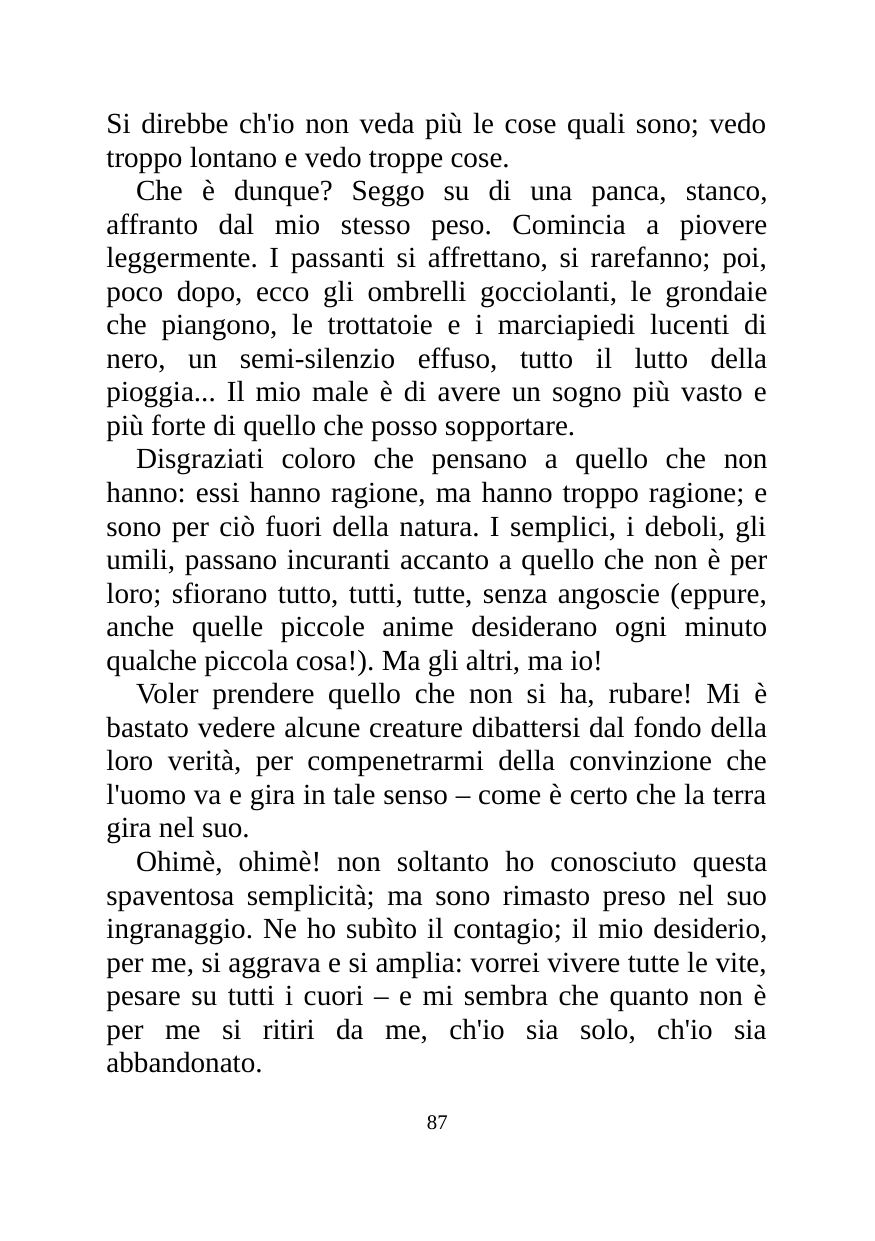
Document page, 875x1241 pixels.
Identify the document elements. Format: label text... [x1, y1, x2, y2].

text Disgraziati coloro che pensano a quello che non hanno: essi hanno ragione, ma hanno troppo ragione; e sono per ciò fuori della natura. I semplici, i deboli, gli umili, passano incuranti accanto a quello che non è per loro; sfiorano tutto, tutti, tutte, senza angoscie (eppure, anche quelle piccole anime desiderano ogni minuto qualche piccola cosa!). Ma gli altri, ma io! [106, 442, 768, 676]
text Voler prendere quello che non si ha, rubare! Mi è bastato vedere alcune creature dibattersi dal fondo della loro verità, per compenetrarmi della convinzione che l'uomo va e gira in tale senso – come è certo che la terra gira nel suo. [106, 676, 768, 844]
text Si direbbe ch'io non veda più le cose quali sono; vedo troppo lontano e vedo troppe cose. [106, 106, 768, 173]
text Ohimè, ohimè! non soltanto ho conosciuto questa spaventosa semplicità; ma sono rimasto preso nel suo ingranaggio. Ne ho subìto il contagio; il mio desiderio, per me, si aggrava e si amplia: vorrei vivere tutte le vite, pesare su tutti i cuori – e mi sembra che quanto non è per me si ritiri da me, ch'io sia solo, ch'io sia abbandonato. [106, 844, 768, 1079]
text Che è dunque? Seggo su di una panca, stanco, affranto dal mio stesso peso. Comincia a piovere leggermente. I passanti si affrettano, si rarefanno; poi, poco dopo, ecco gli ombrelli gocciolanti, le grondaie che piangono, le trottatoie e i marciapiedi lucenti di nero, un semi-silenzio effuso, tutto il lutto della pioggia... Il mio male è di avere un sogno più vasto e più forte di quello che posso sopportare. [106, 173, 768, 442]
